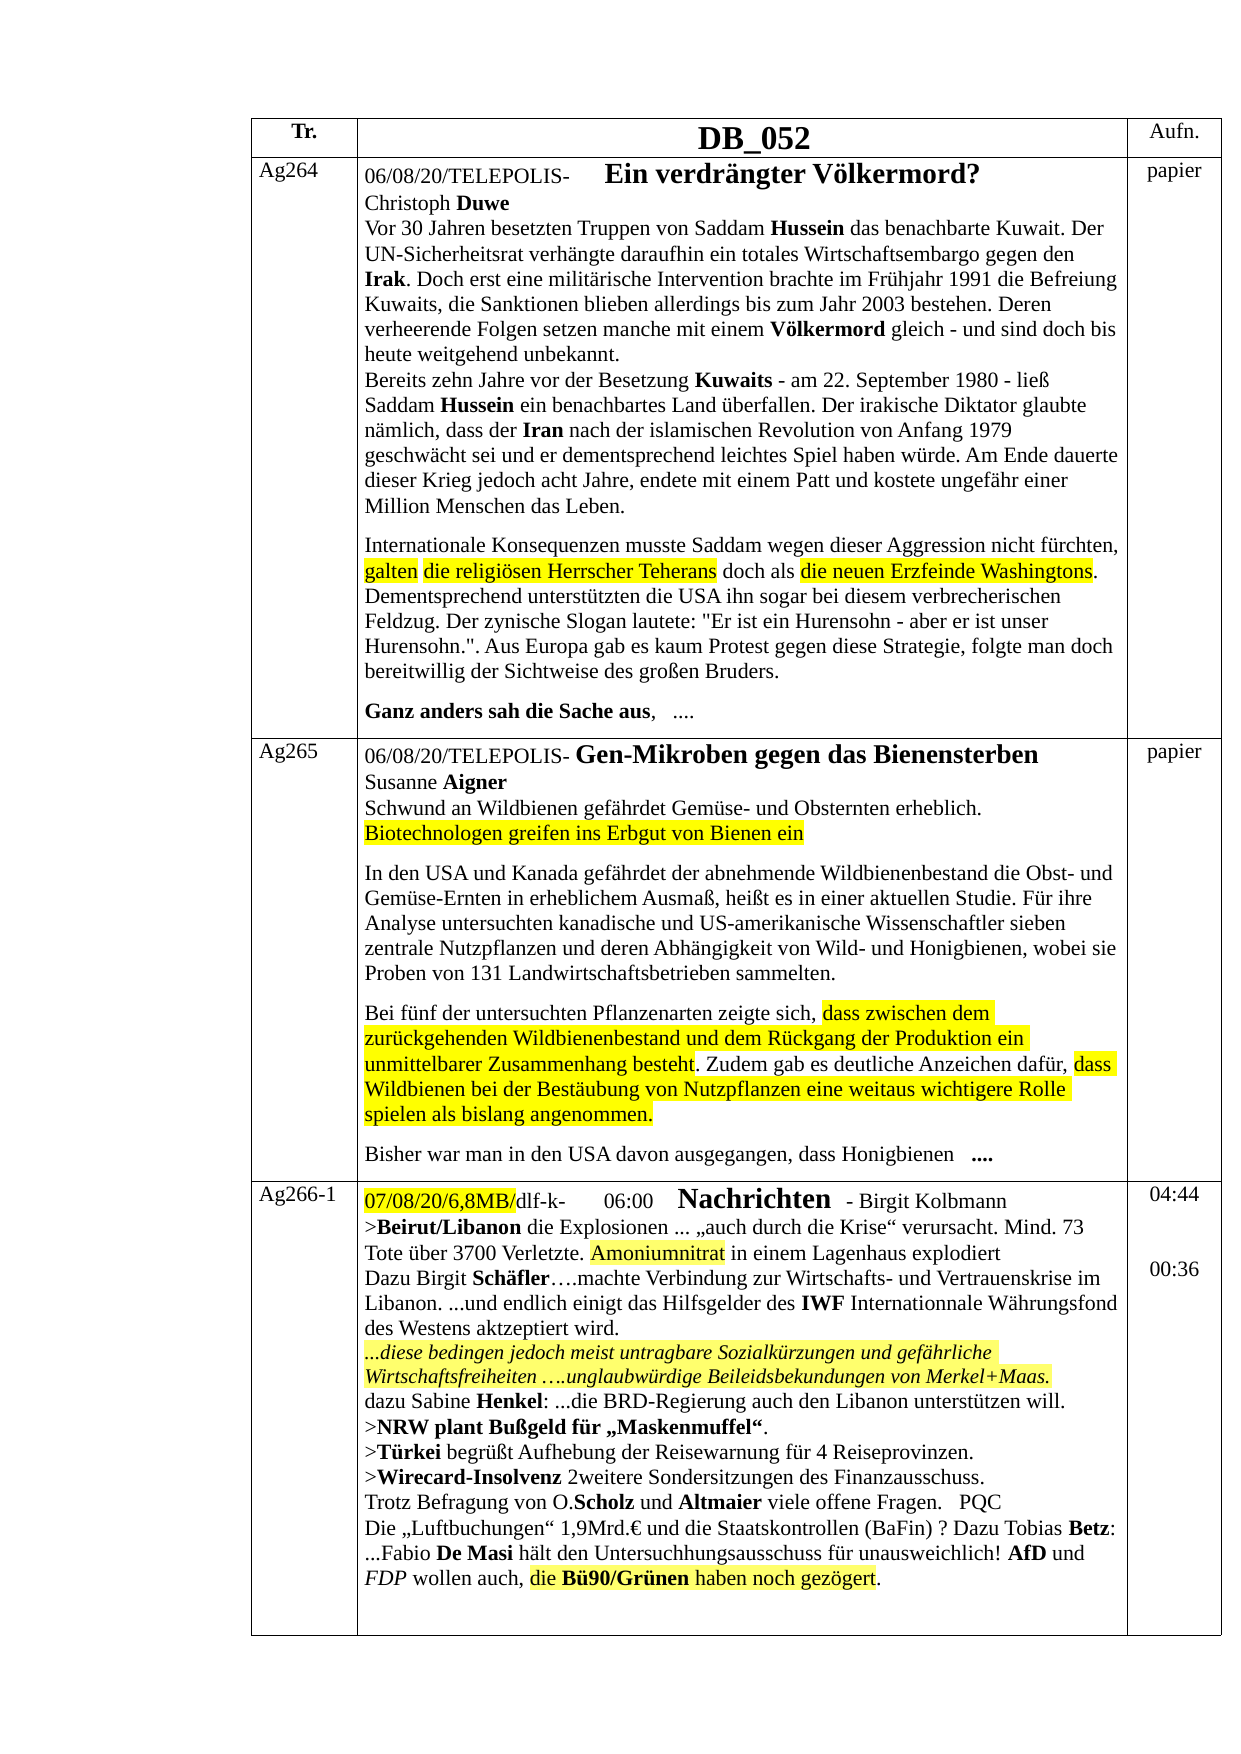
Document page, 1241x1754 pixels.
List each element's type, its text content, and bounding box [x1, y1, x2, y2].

table_cell papier [1128, 739, 1221, 1181]
table_cell Ag266-1 [252, 1182, 357, 1634]
table_header ­Tr. [252, 119, 357, 157]
table_cell Ag265 [252, 739, 357, 1181]
table_cell 07/08/20/6,8MB/dlf-k- 06:00 Nachrichten - Birgit Kolbmann >Beirut/Libanon die Explosionen ... „auch durch die Krise“ verursacht. Mind. 73 Tote über 3700 Verletzte. Amoniumnitrat in einem Lagenhaus explodiert Dazu Birgit Schäfler….machte Verbindung zur Wirtschafts- und Vertrauenskrise im Libanon. ...und endlich einigt das Hilfsgelder des IWF Internationnale Währungsfond des Westens aktzeptiert wird. ...diese bedingen jedoch meist untragbare Sozialkürzungen und gefährliche Wirtschaftsfreiheiten ….unglaubwürdige Beileidsbekundungen von Merkel+Maas. dazu Sabine Henkel: ...die BRD-Regierung auch den Libanon unterstützen will. >NRW plant Bußgeld für „Maskenmuffel“. >Türkei begrüßt Aufhebung der Reisewarnung für 4 Reiseprovinzen. >Wirecard-Insolvenz 2weitere Sondersitzungen des Finanzausschuss. Trotz Befragung von O.Scholz und Altmaier viele offene Fragen. PQC Die „Luftbuchungen“ 1,9Mrd.€ und die Staatskontrollen (BaFin) ? Dazu Tobias Betz: ...Fabio De Masi hält den Untersuchhungsausschuss für unausweichlich! AfD und FDP wollen auch, die Bü90/Grünen haben noch gezögert. [358, 1182, 1127, 1634]
table_cell 04:44 00:36 [1128, 1182, 1221, 1634]
table_cell 06/08/20/TELEPOLIS- Ein verdrängter Völkermord? Christoph Duwe Vor 30 Jahren besetzten Truppen von Saddam Hussein das benachbarte Kuwait. Der UN-Sicherheitsrat verhängte daraufhin ein totales Wirtschaftsembargo gegen den Irak. Doch erst eine militärische Intervention brachte im Frühjahr 1991 die Befreiung Kuwaits, die Sanktionen blieben allerdings bis zum Jahr 2003 bestehen. Deren verheerende Folgen setzen manche mit einem Völkermord gleich - und sind doch bis heute weitgehend unbekannt. Bereits zehn Jahre vor der Besetzung Kuwaits - am 22. September 1980 - ließ Saddam Hussein ein benachbartes Land überfallen. Der irakische Diktator glaubte nämlich, dass der Iran nach der islamischen Revolution von Anfang 1979 geschwächt sei und er dementsprechend leichtes Spiel haben würde. Am Ende dauerte dieser Krieg jedoch acht Jahre, endete mit einem Patt und kostete ungefähr einer Million Menschen das Leben. Internationale Konsequenzen musste Saddam wegen dieser Aggression nicht fürchten, galten die religiösen Herrscher Teherans doch als die neuen Erzfeinde Washingtons. Dementsprechend unterstützten die USA ihn sogar bei diesem verbrecherischen Feldzug. Der zynische Slogan lautete: "Er ist ein Hurensohn - aber er ist unser Hurensohn.". Aus Europa gab es kaum Protest gegen diese Strategie, folgte man doch bereitwillig der Sichtweise des großen Bruders. Ganz anders sah die Sache aus, .... [358, 158, 1127, 738]
table_header DB_052 [358, 119, 1127, 157]
table_cell Ag264 [252, 158, 357, 738]
table_cell 06/08/20/TELEPOLIS- Gen-Mikroben gegen das Bienensterben Susanne Aigner Schwund an Wildbienen gefährdet Gemüse- und Obsternten erheblich. Biotechnologen greifen ins Erbgut von Bienen ein In den USA und Kanada gefährdet der abnehmende Wildbienenbestand die Obst- und Gemüse-Ernten in erheblichem Ausmaß, heißt es in einer aktuellen Studie. Für ihre Analyse untersuchten kanadische und US-amerikanische Wissenschaftler sieben zentrale Nutzpflanzen und deren Abhängigkeit von Wild- und Honigbienen, wobei sie Proben von 131 Landwirtschaftsbetrieben sammelten. Bei fünf der untersuchten Pflanzenarten zeigte sich, dass zwischen dem zurückgehenden Wildbienenbestand und dem Rückgang der Produktion ein unmittelbarer Zusammenhang besteht. Zudem gab es deutliche Anzeichen dafür, dass Wildbienen bei der Bestäubung von Nutzpflanzen eine weitaus wichtigere Rolle spielen als bislang angenommen. Bisher war man in den USA davon ausgegangen, dass Honigbienen .... [358, 739, 1127, 1181]
table_cell papier [1128, 158, 1221, 738]
table_header Aufn. [1128, 119, 1221, 157]
